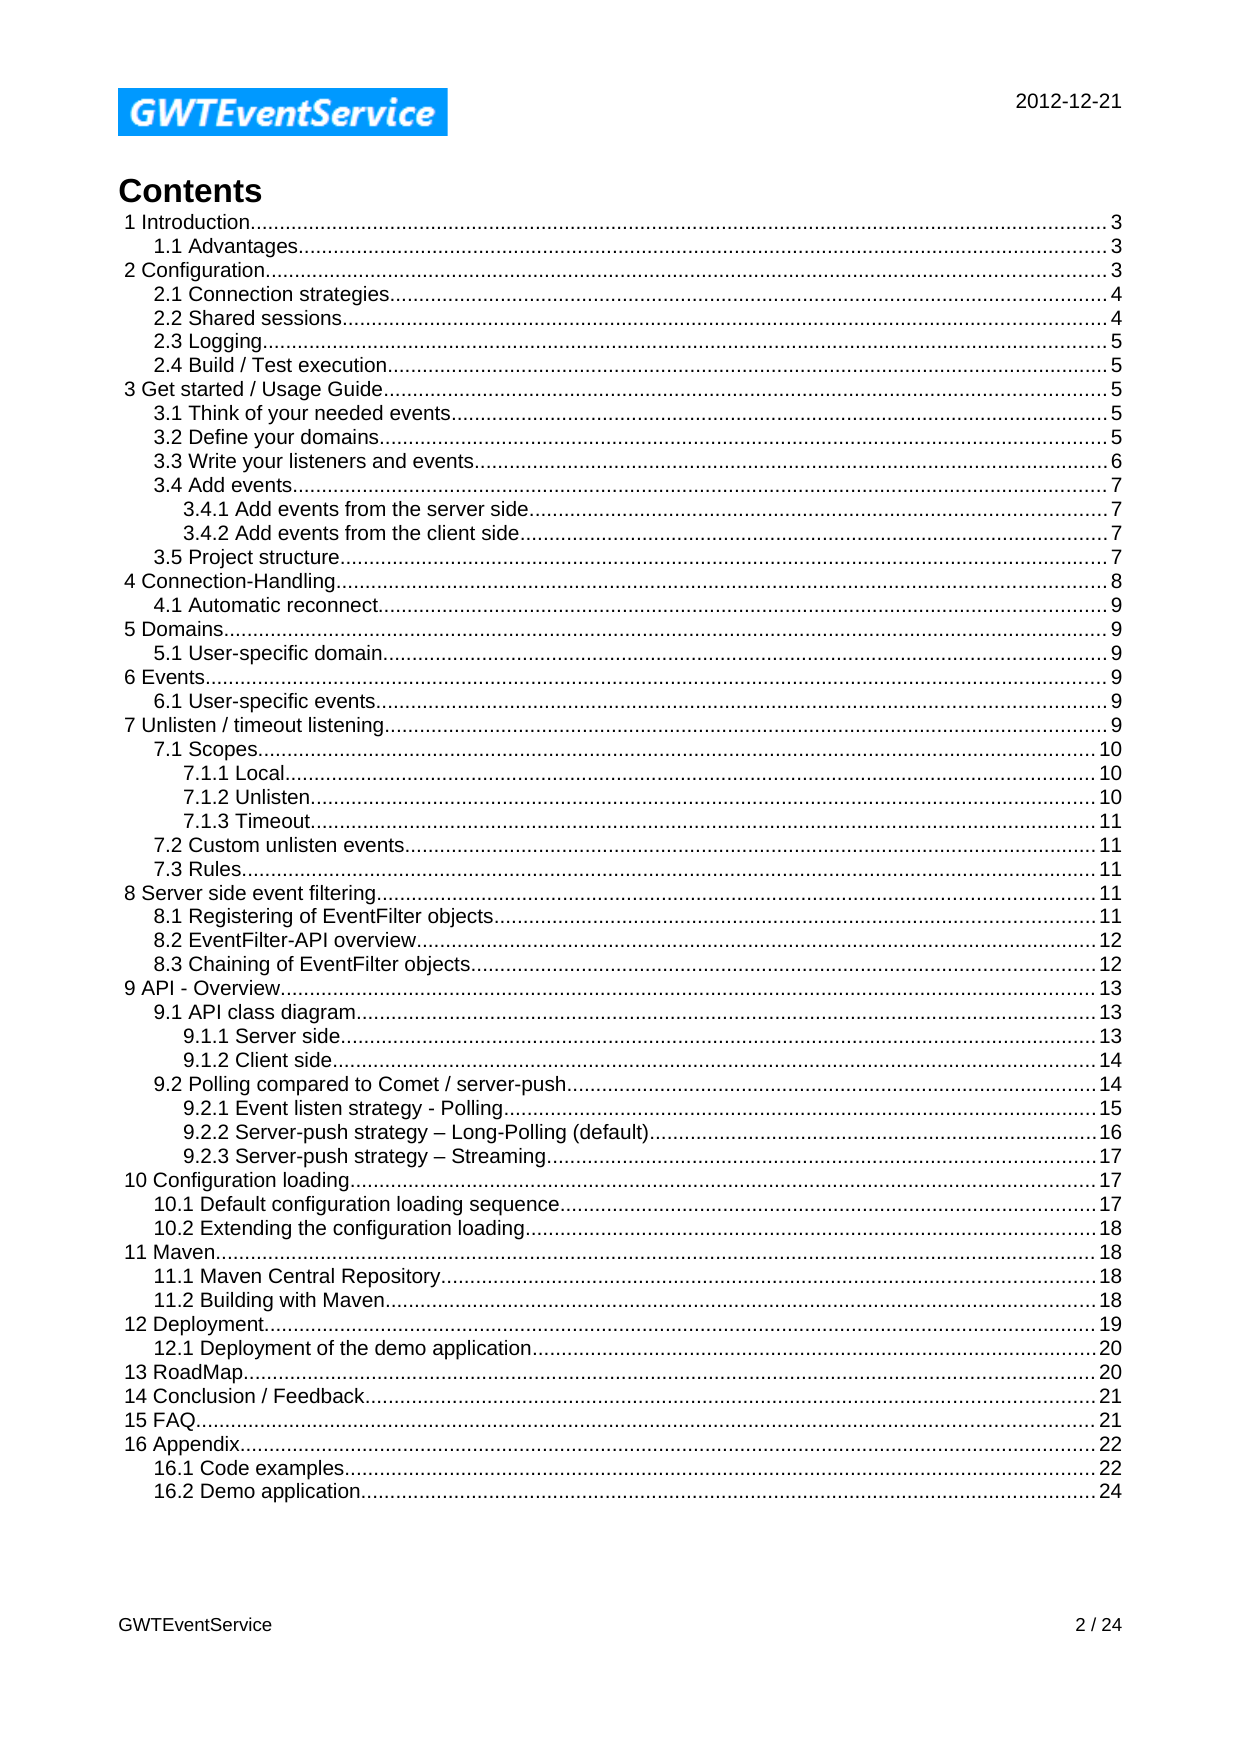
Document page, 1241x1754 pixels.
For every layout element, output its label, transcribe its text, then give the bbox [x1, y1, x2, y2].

text 7.3 Rules 11 [148, 856, 1122, 880]
text 11.1 Maven Central Repository 18 [148, 1264, 1122, 1288]
text 3.1 Think of your needed events 5 [148, 401, 1122, 425]
text 3.4.1 Add events from the server side 7 [177, 497, 1122, 521]
text 13 RoadMap 20 [118, 1359, 1122, 1383]
text 7 Unlisten / timeout listening 9 [118, 713, 1122, 737]
text 5.1 User-specific domain 9 [148, 641, 1122, 665]
text 4 Connection-Handling 8 [118, 569, 1122, 593]
text 16.1 Code examples 22 [148, 1455, 1122, 1479]
text 8.1 Registering of EventFilter objects 11 [148, 904, 1122, 928]
text 9.2 Polling compared to Comet / server-push 14 [148, 1072, 1122, 1096]
text 9.2.2 Server-push strategy – Long-Polling (default) 16 [177, 1120, 1122, 1144]
text 16.2 Demo application 24 [148, 1479, 1122, 1503]
text 2 Configuration 3 [118, 257, 1122, 281]
text 9.1.2 Client side 14 [177, 1048, 1122, 1072]
text 12 Deployment 19 [118, 1312, 1122, 1336]
text 8.2 EventFilter-API overview 12 [148, 928, 1122, 952]
text 7.1 Scopes 10 [148, 737, 1122, 761]
text 4.1 Automatic reconnect 9 [148, 593, 1122, 617]
text 3.2 Define your domains 5 [148, 425, 1122, 449]
subtitle Contents [118, 171, 1122, 209]
text 9.2.1 Event listen strategy - Polling 15 [177, 1096, 1122, 1120]
text 6 Events 9 [118, 665, 1122, 689]
text 15 FAQ 21 [118, 1407, 1122, 1431]
text 7.1.2 Unlisten 10 [177, 784, 1122, 808]
text 7.1.1 Local 10 [177, 761, 1122, 784]
text 3 Get started / Usage Guide 5 [118, 377, 1122, 401]
text 10 Configuration loading 17 [118, 1168, 1122, 1192]
text 11 Maven 18 [118, 1240, 1122, 1264]
text 14 Conclusion / Feedback 21 [118, 1383, 1122, 1407]
text 9 API - Overview 13 [118, 976, 1122, 1000]
text 7.1.3 Timeout 11 [177, 808, 1122, 832]
text 11.2 Building with Maven 18 [148, 1288, 1122, 1312]
text 10.1 Default configuration loading sequence 17 [148, 1192, 1122, 1216]
text 9.2.3 Server-push strategy – Streaming 17 [177, 1144, 1122, 1168]
text 1 Introduction 3 [118, 209, 1122, 233]
text 8.3 Chaining of EventFilter objects 12 [148, 952, 1122, 976]
text 8 Server side event filtering 11 [118, 880, 1122, 904]
text 3.5 Project structure 7 [148, 545, 1122, 569]
picture [118, 88, 448, 136]
text 1.1 Advantages 3 [148, 233, 1122, 257]
text 2.3 Logging 5 [148, 329, 1122, 353]
text 6.1 User-specific events 9 [148, 689, 1122, 713]
text 7.2 Custom unlisten events 11 [148, 832, 1122, 856]
text 5 Domains 9 [118, 617, 1122, 641]
text 3.4.2 Add events from the client side 7 [177, 521, 1122, 545]
text 9.1.1 Server side 13 [177, 1024, 1122, 1048]
text 16 Appendix 22 [118, 1431, 1122, 1455]
text 2.2 Shared sessions 4 [148, 305, 1122, 329]
text 2.4 Build / Test execution 5 [148, 353, 1122, 377]
text 10.2 Extending the configuration loading 18 [148, 1216, 1122, 1240]
text 3.4 Add events 7 [148, 473, 1122, 497]
text 9.1 API class diagram 13 [148, 1000, 1122, 1024]
text 2.1 Connection strategies 4 [148, 281, 1122, 305]
text 12.1 Deployment of the demo application 20 [148, 1336, 1122, 1359]
text 3.3 Write your listeners and events 6 [148, 449, 1122, 473]
